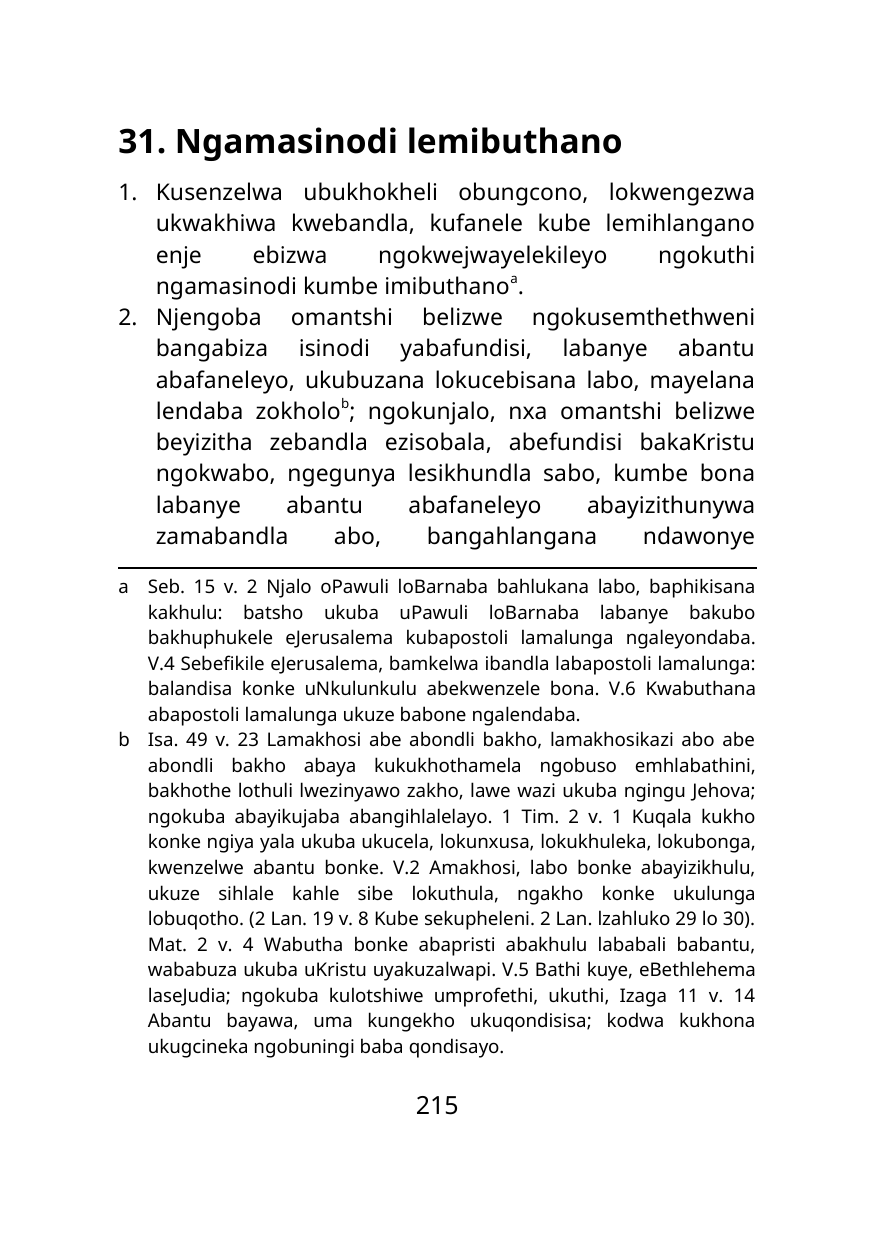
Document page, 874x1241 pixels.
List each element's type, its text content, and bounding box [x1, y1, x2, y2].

list Isa. 49 v. 23 Lamakhosi abe abondli bakho, lamakhosikazi abo abe abondli bakho abaya kukukhothamela ngobuso emhlabathini, bakhothe lothuli lwezinyawo zakho, lawe wazi ukuba ngingu Jehova; ngokuba abayikujaba abangihlalelayo. 1 Tim. 2 v. 1 Kuqala kukho konke ngiya yala ukuba ukucela, lokunxusa, lokukhuleka, lokubonga, kwenzelwe abantu bonke. V.2 Amakhosi, labo bonke abayizikhulu, ukuze sihlale kahle sibe lokuthula, ngakho konke ukulunga lobuqotho. (2 Lan. 19 v. 8 Kube sekupheleni. 2 Lan. lzahluko 29 lo 30). Mat. 2 v. 4 Wabutha bonke abapristi abakhulu lababali babantu, wababuza ukuba uKristu uyakuzalwapi. V.5 Bathi kuye, eBethlehema laseJudia; ngokuba kulotshiwe umprofethi, ukuthi, Izaga 11 v. 14 Abantu bayawa, uma kungekho ukuqondisisa; kodwa kukhona ukugcineka ngobuningi baba qondisayo. [118, 727, 756, 1058]
subtitle 31. Ngamasinodi lemibuthano [118, 118, 756, 164]
list Kusenzelwa ubukhokheli obungcono, lokwengezwa ukwakhiwa kwebandla, kufanele kube lemihlangano enje ebizwa ngokwejwayelekileyo ngokuthi ngamasinodi kumbe imibuthano. [118, 176, 756, 301]
list Njengoba omantshi belizwe ngokusemthethweni bangabiza isinodi yabafundisi, labanye abantu abafaneleyo, ukubuzana lokucebisana labo, mayelana lendaba zokholo; ngokunjalo, nxa omantshi belizwe beyizitha zebandla ezisobala, abefundisi bakaKristu ngokwabo, ngegunya lesikhundla sabo, kumbe bona labanye abantu abafaneleyo abayizithunywa zamabandla abo, bangahlangana ndawonye [118, 301, 756, 551]
list Seb. 15 v. 2 Njalo oPawuli loBarnaba bahlukana labo, baphikisana kakhulu: batsho ukuba uPawuli loBarnaba labanye bakubo bakhuphukele eJerusalema kubapostoli lamalunga ngaleyondaba. V.4 Sebefikile eJerusalema, bamkelwa ibandla labapostoli lamalunga: balandisa konke uNkulunkulu abekwenzele bona. V.6 Kwabuthana abapostoli lamalunga ukuze babone ngalendaba. [118, 574, 756, 727]
